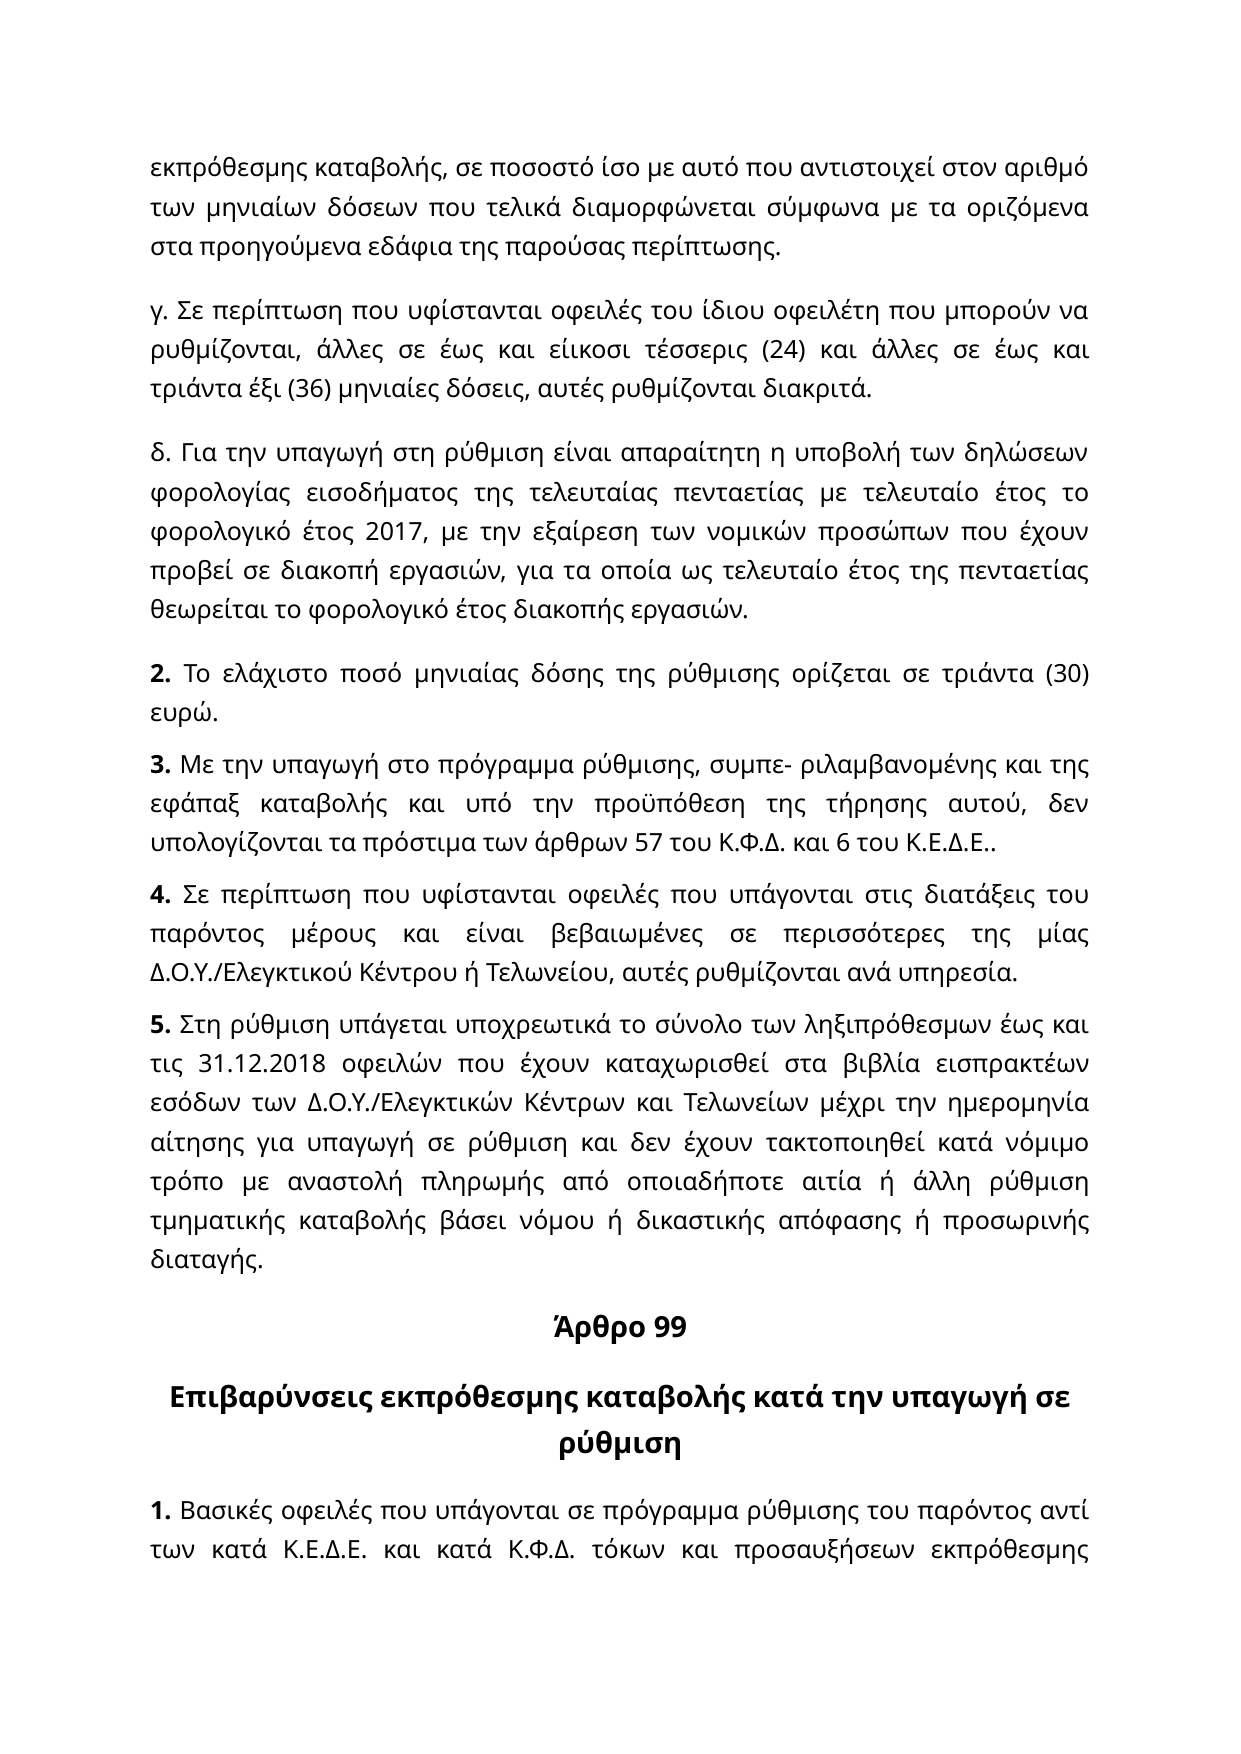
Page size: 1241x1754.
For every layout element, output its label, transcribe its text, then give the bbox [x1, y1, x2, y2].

text δ. Για την υπαγωγή στη ρύθμιση είναι απαραίτητη η υποβολή των δηλώσεων φορολογίας εισοδήματος της τελευταίας πενταετίας με τελευταίο έτος το φορολογικό έτος 2017, με την εξαίρεση των νομικών προσώπων που έχουν προβεί σε διακοπή εργασιών, για τα οποία ως τελευταίο έτος της πενταετίας θεωρείται το φορολογικό έτος διακοπής εργασιών. [150, 435, 1090, 626]
text γ. Σε περίπτωση που υφίστανται οφειλές του ίδιου οφειλέτη που μπορούν να ρυθμίζονται, άλλες σε έως και είικοσι τέσσερις (24) και άλλες σε έως και τριάντα έξι (36) μηνιαίες δόσεις, αυτές ρυθμίζονται διακριτά. [150, 292, 1090, 405]
text 5. Στη ρύθμιση υπάγεται υποχρεωτικά το σύνολο των ληξιπρόθεσμων έως και τις 31.12.2018 οφειλών που έχουν καταχωρισθεί στα βιβλία εισπρακτέων εσόδων των Δ.Ο.Υ./Ελεγκτικών Κέντρων και Τελωνείων μέχρι την ημερομηνία αίτησης για υπαγωγή σε ρύθμιση και δεν έχουν τακτοποιηθεί κατά νόμιμο τρόπο με αναστολή πληρωμής από οποιαδήποτε αιτία ή άλλη ρύθμιση τμηματικής καταβολής βάσει νόμου ή δικαστικής απόφασης ή προσωρινής διαταγής. [150, 1007, 1090, 1276]
text 3. Με την υπαγωγή στο πρόγραμμα ρύθμισης, συμπε- ριλαμβανομένης και της εφάπαξ καταβολής και υπό την προϋπόθεση της τήρησης αυτού, δεν υπολογίζονται τα πρόστιμα των άρθρων 57 του Κ.Φ.Δ. και 6 του Κ.Ε.Δ.Ε.. [150, 747, 1090, 859]
subtitle Άρθρο 99 [150, 1306, 1090, 1346]
subtitle Επιβαρύνσεις εκπρόθεσμης καταβολής κατά την υπαγωγή σε ρύθμιση [150, 1376, 1090, 1462]
text 2. Το ελάχιστο ποσό μηνιαίας δόσης της ρύθμισης ορίζεται σε τριάντα (30) ευρώ. [150, 656, 1090, 729]
text 4. Σε περίπτωση που υφίστανται οφειλές που υπάγονται στις διατάξεις του παρόντος μέρους και είναι βεβαιωμένες σε περισσότερες της μίας Δ.Ο.Υ./Ελεγκτικού Κέντρου ή Τελωνείου, αυτές ρυθμίζονται ανά υπηρεσία. [150, 877, 1090, 989]
text εκπρόθεσμης καταβολής, σε ποσοστό ίσο με αυτό που αντιστοιχεί στον αριθμό των μηνιαίων δόσεων που τελικά διαμορφώνεται σύμφωνα με τα οριζόμενα στα προηγούμενα εδάφια της παρούσας περίπτωσης. [150, 150, 1090, 262]
text 1. Βασικές οφειλές που υπάγονται σε πρόγραμμα ρύθμισης του παρόντος αντί των κατά Κ.Ε.Δ.Ε. και κατά Κ.Φ.Δ. τόκων και προσαυξήσεων εκπρόθεσμης [150, 1493, 1090, 1566]
